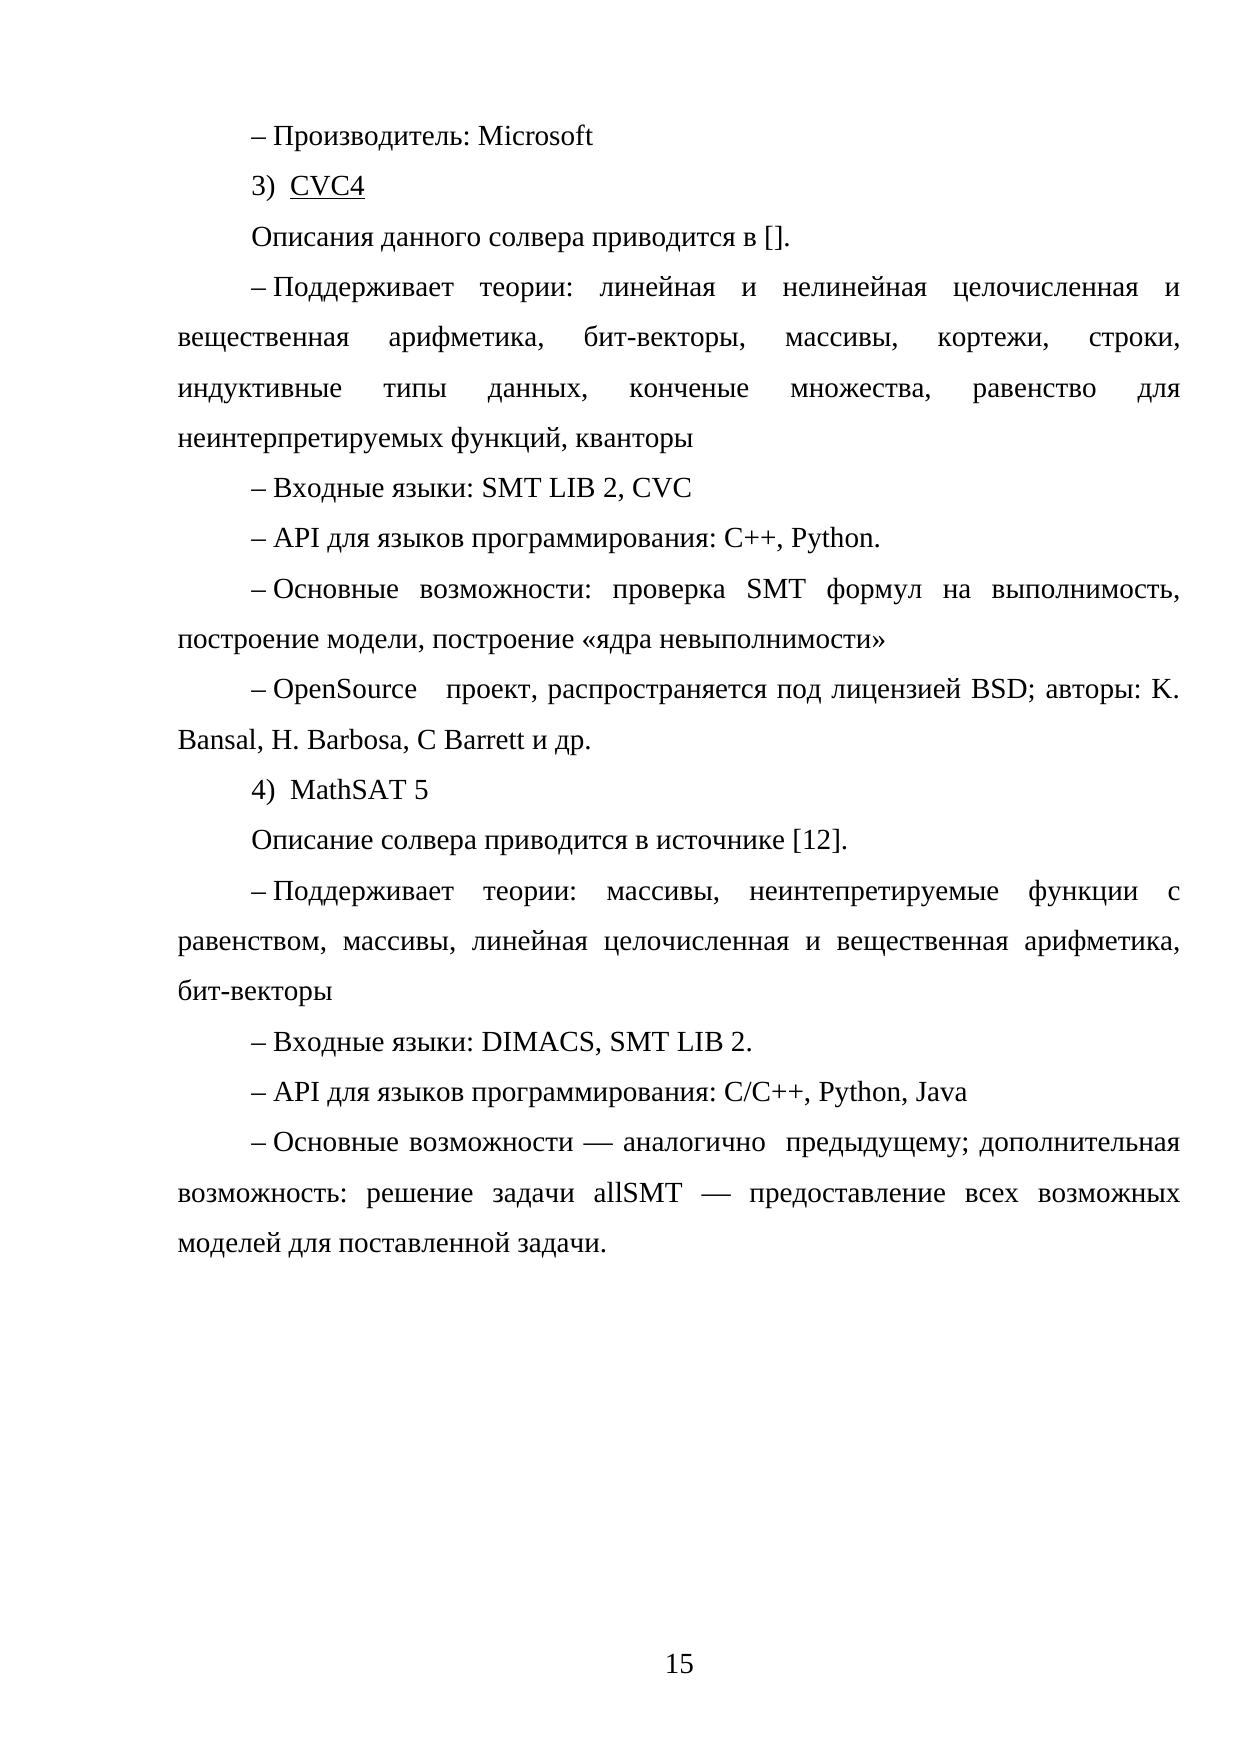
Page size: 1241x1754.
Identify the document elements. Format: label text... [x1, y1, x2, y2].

list CVC4 [177, 168, 1181, 202]
list Основные возможности: проверка SMT формул на выполнимость, построение модели, построение «ядра невыполнимости» [177, 571, 1181, 655]
list MathSAT 5 [177, 772, 1181, 806]
list API для языков программирования: С/С++, Python, Java [177, 1074, 1181, 1108]
list Поддерживает теории: линейная и нелинейная целочисленная и вещественная арифметика, бит-векторы, массивы, кортежи, строки, индуктивные типы данных, конченые множества, равенство для неинтерпретируемых функций, кванторы [177, 269, 1181, 453]
list Входные языки: SMT LIB 2, CVC [177, 470, 1181, 504]
text Описание солвера приводится в источнике [12]. [177, 822, 1181, 856]
list Входные языки: DIMACS, SMT LIB 2. [177, 1024, 1181, 1057]
list Поддерживает теории: массивы, неинтепретируемые функции с равенством, массивы, линейная целочисленная и вещественная арифметика, бит-векторы [177, 873, 1181, 1007]
list Основные возможности — аналогично предыдущему; дополнительная возможность: решение задачи allSMT — предоставление всех возможных моделей для поставленной задачи. [177, 1124, 1181, 1258]
text Описания данного солвера приводится в []. [177, 219, 1181, 252]
list Производитель: Microsoft [177, 118, 1181, 152]
list API для языков программирования: C++, Python. [177, 521, 1181, 554]
list OpenSource проект, распространяется под лицензией BSD; авторы: K. Bansal, H. Barbosa, C Barrett и др. [177, 672, 1181, 755]
